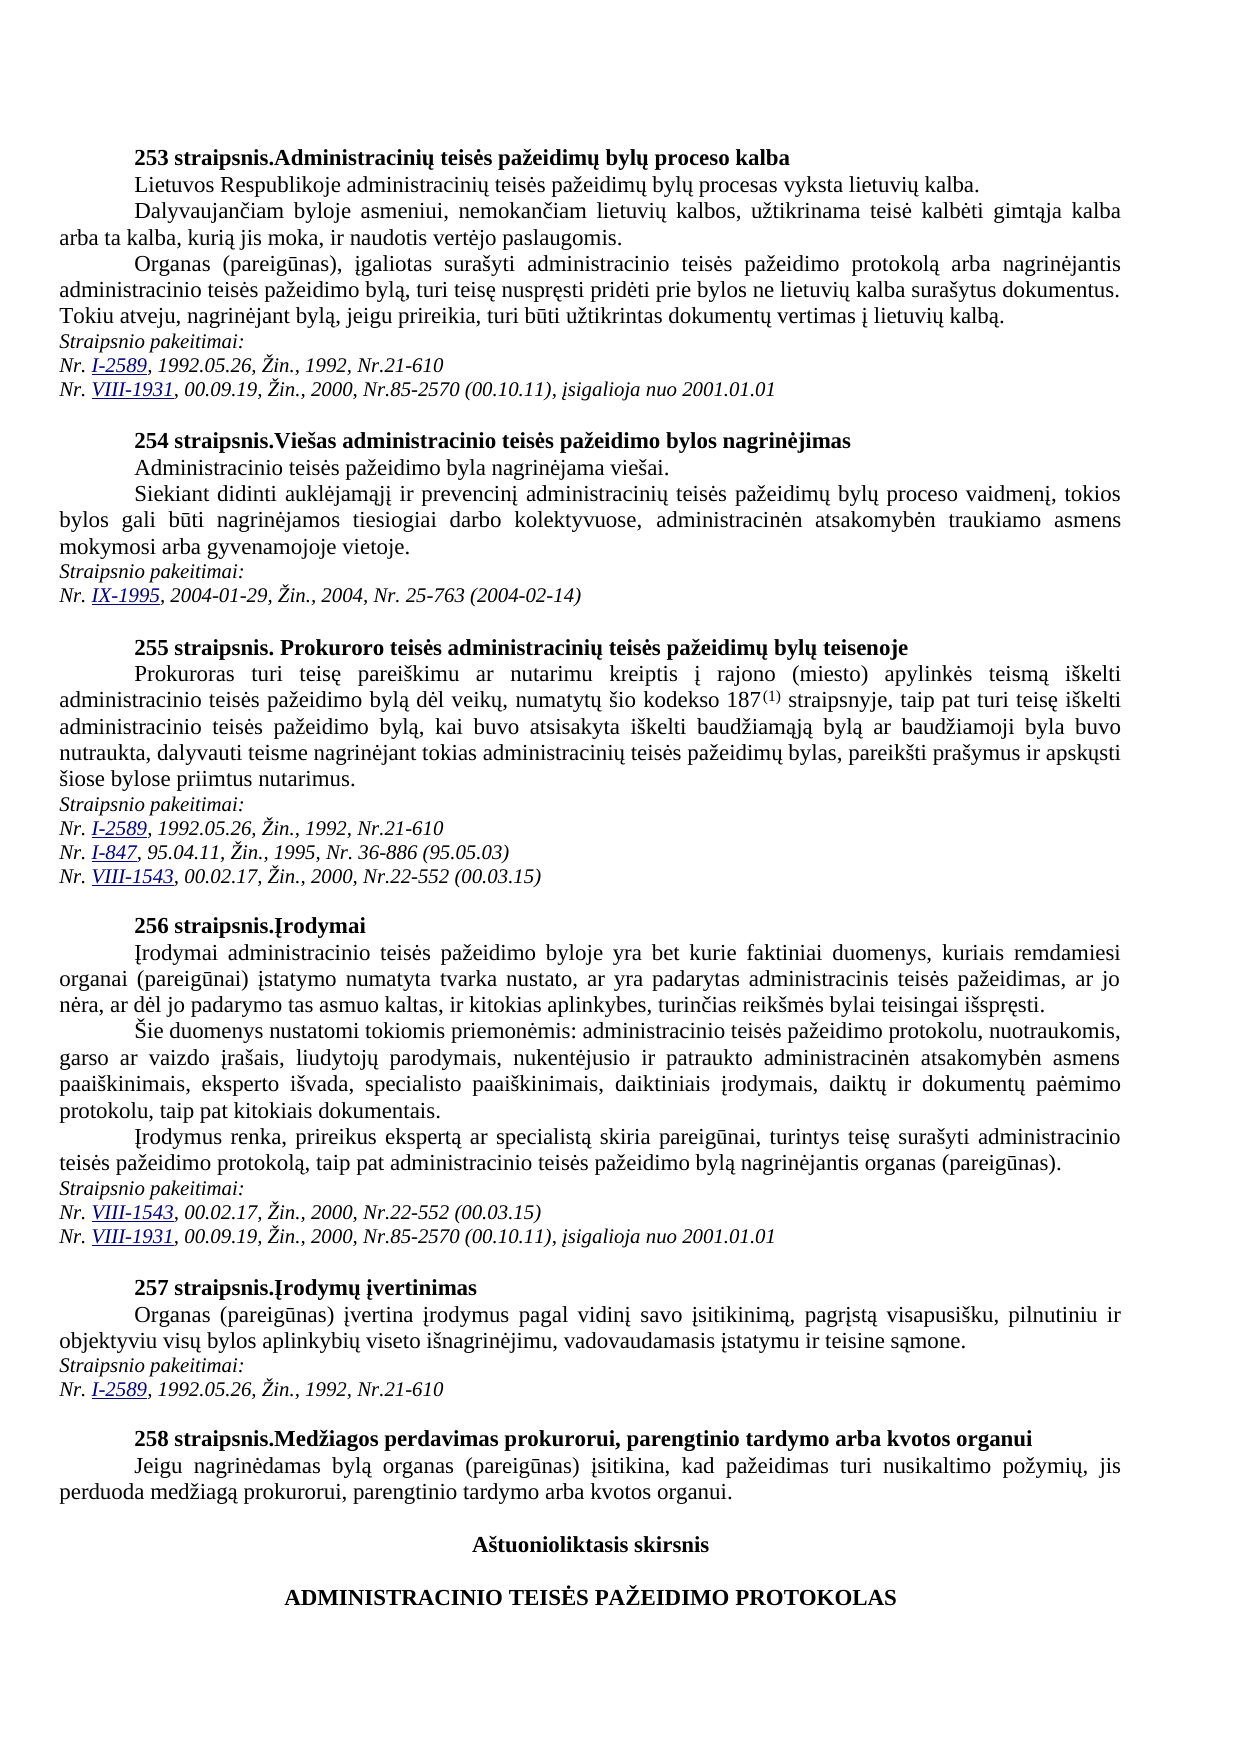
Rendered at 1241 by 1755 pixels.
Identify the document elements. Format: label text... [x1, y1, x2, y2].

text Nr. I-2589, 1992.05.26, Žin., 1992, Nr.21-610 [59, 816, 1122, 840]
text Nr. I-2589, 1992.05.26, Žin., 1992, Nr.21-610 [59, 353, 1122, 377]
text Straipsnio pakeitimai: [59, 329, 1122, 353]
text Straipsnio pakeitimai: [59, 1176, 1122, 1200]
text Straipsnio pakeitimai: [59, 1353, 1122, 1377]
text ADMINISTRACINIO TEISĖS PAŽEIDIMO PROTOKOLAS [59, 1584, 1122, 1610]
text Jeigu nagrinėdamas bylą organas (pareigūnas) įsitikina, kad pažeidimas turi nusikaltimo požymių, jis perduoda medžiagą prokurorui, parengtinio tardymo arba kvotos organui. [59, 1452, 1122, 1504]
text Straipsnio pakeitimai: [59, 559, 1122, 583]
text 257 straipsnis.Įrodymų įvertinimas [59, 1274, 1122, 1301]
text Nr. VIII-1931, 00.09.19, Žin., 2000, Nr.85-2570 (00.10.11), įsigalioja nuo 2001.01.01 [59, 377, 1122, 401]
text Nr. VIII-1543, 00.02.17, Žin., 2000, Nr.22-552 (00.03.15) [59, 1200, 1122, 1224]
text Nr. I-847, 95.04.11, Žin., 1995, Nr. 36-886 (95.05.03) [59, 840, 1122, 864]
text Įrodymus renka, prireikus ekspertą ar specialistą skiria pareigūnai, turintys teisę surašyti administracinio teisės pažeidimo protokolą, taip pat administracinio teisės pažeidimo bylą nagrinėjantis organas (pareigūnas). [59, 1123, 1122, 1176]
text Siekiant didinti auklėjamąjį ir prevencinį administracinių teisės pažeidimų bylų proceso vaidmenį, tokios bylos gali būti nagrinėjamos tiesiogiai darbo kolektyvuose, administracinėn atsakomybėn traukiamo asmens mokymosi arba gyvenamojoje vietoje. [59, 480, 1122, 559]
text Straipsnio pakeitimai: [59, 792, 1122, 816]
text 255 straipsnis. Prokuroro teisės administracinių teisės pažeidimų bylų teisenoje [134, 634, 1122, 660]
text Aštuonioliktasis skirsnis [59, 1531, 1122, 1557]
text Nr. VIII-1543, 00.02.17, Žin., 2000, Nr.22-552 (00.03.15) [59, 864, 1122, 888]
text 254 straipsnis.Viešas administracinio teisės pažeidimo bylos nagrinėjimas [59, 427, 1122, 454]
text Įrodymai administracinio teisės pažeidimo byloje yra bet kurie faktiniai duomenys, kuriais remdamiesi organai (pareigūnai) įstatymo numatyta tvarka nustato, ar yra padarytas administracinis teisės pažeidimas, ar jo nėra, ar dėl jo padarymo tas asmuo kaltas, ir kitokias aplinkybes, turinčias reikšmės bylai teisingai išspręsti. [59, 938, 1122, 1018]
text 258 straipsnis.Medžiagos perdavimas prokurorui, parengtinio tardymo arba kvotos organui [59, 1426, 1122, 1452]
text Organas (pareigūnas) įvertina įrodymus pagal vidinį savo įsitikinimą, pagrįstą visapusišku, pilnutiniu ir objektyviu visų bylos aplinkybių viseto išnagrinėjimu, vadovaudamasis įstatymu ir teisine sąmone. [59, 1301, 1122, 1353]
text Nr. VIII-1931, 00.09.19, Žin., 2000, Nr.85-2570 (00.10.11), įsigalioja nuo 2001.01.01 [59, 1224, 1122, 1248]
text Organas (pareigūnas), įgaliotas surašyti administracinio teisės pažeidimo protokolą arba nagrinėjantis administracinio teisės pažeidimo bylą, turi teisę nuspręsti pridėti prie bylos ne lietuvių kalba surašytus dokumentus. Tokiu atveju, nagrinėjant bylą, jeigu prireikia, turi būti užtikrintas dokumentų vertimas į lietuvių kalbą. [59, 250, 1122, 329]
text Lietuvos Respublikoje administracinių teisės pažeidimų bylų procesas vyksta lietuvių kalba. [59, 171, 1122, 197]
text Nr. IX-1995, 2004-01-29, Žin., 2004, Nr. 25-763 (2004-02-14) [59, 583, 1122, 607]
text Dalyvaujančiam byloje asmeniui, nemokančiam lietuvių kalbos, užtikrinama teisė kalbėti gimtąja kalba arba ta kalba, kurią jis moka, ir naudotis vertėjo paslaugomis. [59, 197, 1122, 250]
text 256 straipsnis.Įrodymai [59, 912, 1122, 938]
text Prokuroras turi teisę pareiškimu ar nutarimu kreiptis į rajono (miesto) apylinkės teismą iškelti administracinio teisės pažeidimo bylą dėl veikų, numatytų šio kodekso 187(1) straipsnyje, taip pat turi teisę iškelti administracinio teisės pažeidimo bylą, kai buvo atsisakyta iškelti baudžiamąją bylą ar baudžiamoji byla buvo nutraukta, dalyvauti teisme nagrinėjant tokias administracinių teisės pažeidimų bylas, pareikšti prašymus ir apskųsti šiose bylose priimtus nutarimus. [59, 660, 1122, 792]
text Šie duomenys nustatomi tokiomis priemonėmis: administracinio teisės pažeidimo protokolu, nuotraukomis, garso ar vaizdo įrašais, liudytojų parodymais, nukentėjusio ir patraukto administracinėn atsakomybėn asmens paaiškinimais, eksperto išvada, specialisto paaiškinimais, daiktiniais įrodymais, daiktų ir dokumentų paėmimo protokolu, taip pat kitokiais dokumentais. [59, 1018, 1122, 1123]
text 253 straipsnis.Administracinių teisės pažeidimų bylų proceso kalba [59, 144, 1122, 171]
text Administracinio teisės pažeidimo byla nagrinėjama viešai. [59, 454, 1122, 480]
text Nr. I-2589, 1992.05.26, Žin., 1992, Nr.21-610 [59, 1377, 1122, 1401]
